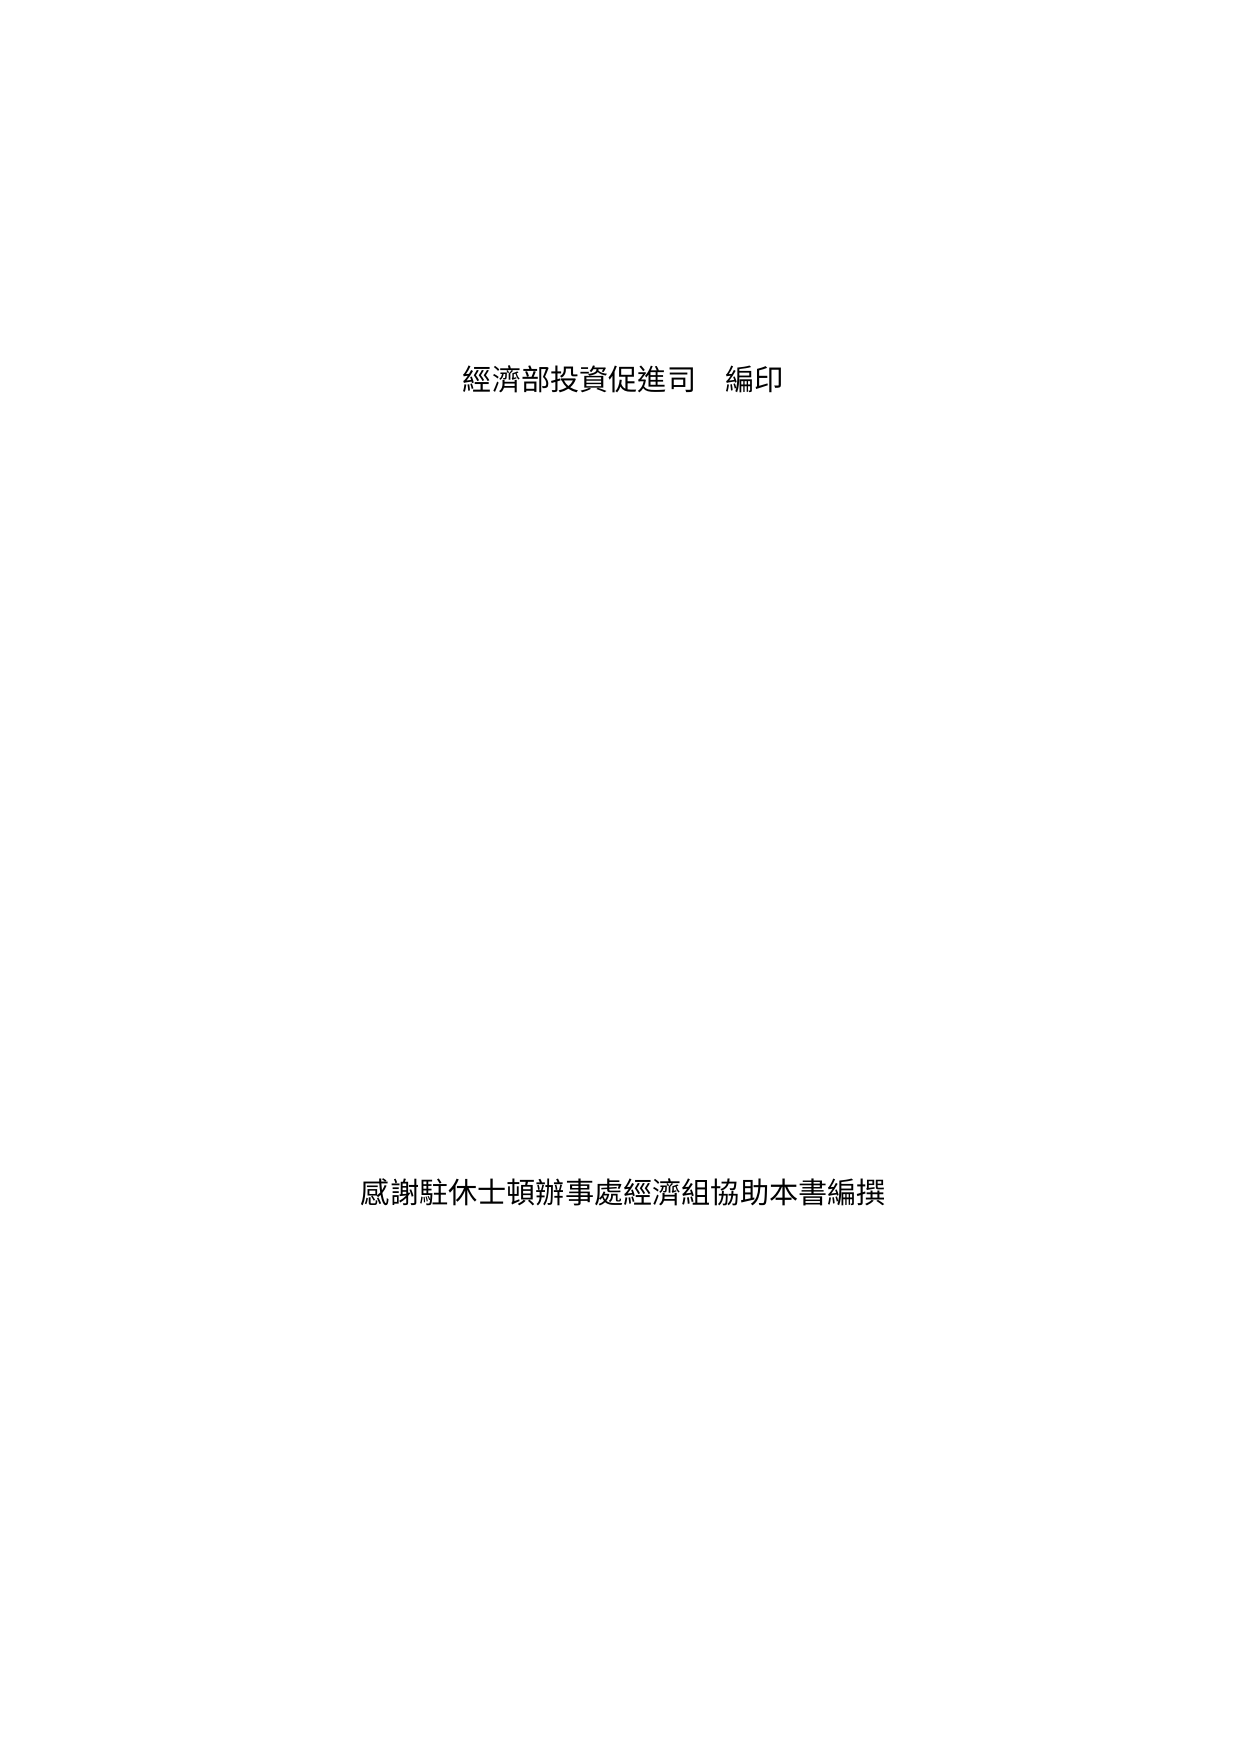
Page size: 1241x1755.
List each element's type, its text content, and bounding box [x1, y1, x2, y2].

table_cell 經濟部投資促進司 編印 [177, 274, 1069, 1111]
table_cell 感謝駐休士頓辦事處經濟組協助本書編撰 [177, 1111, 1069, 1211]
